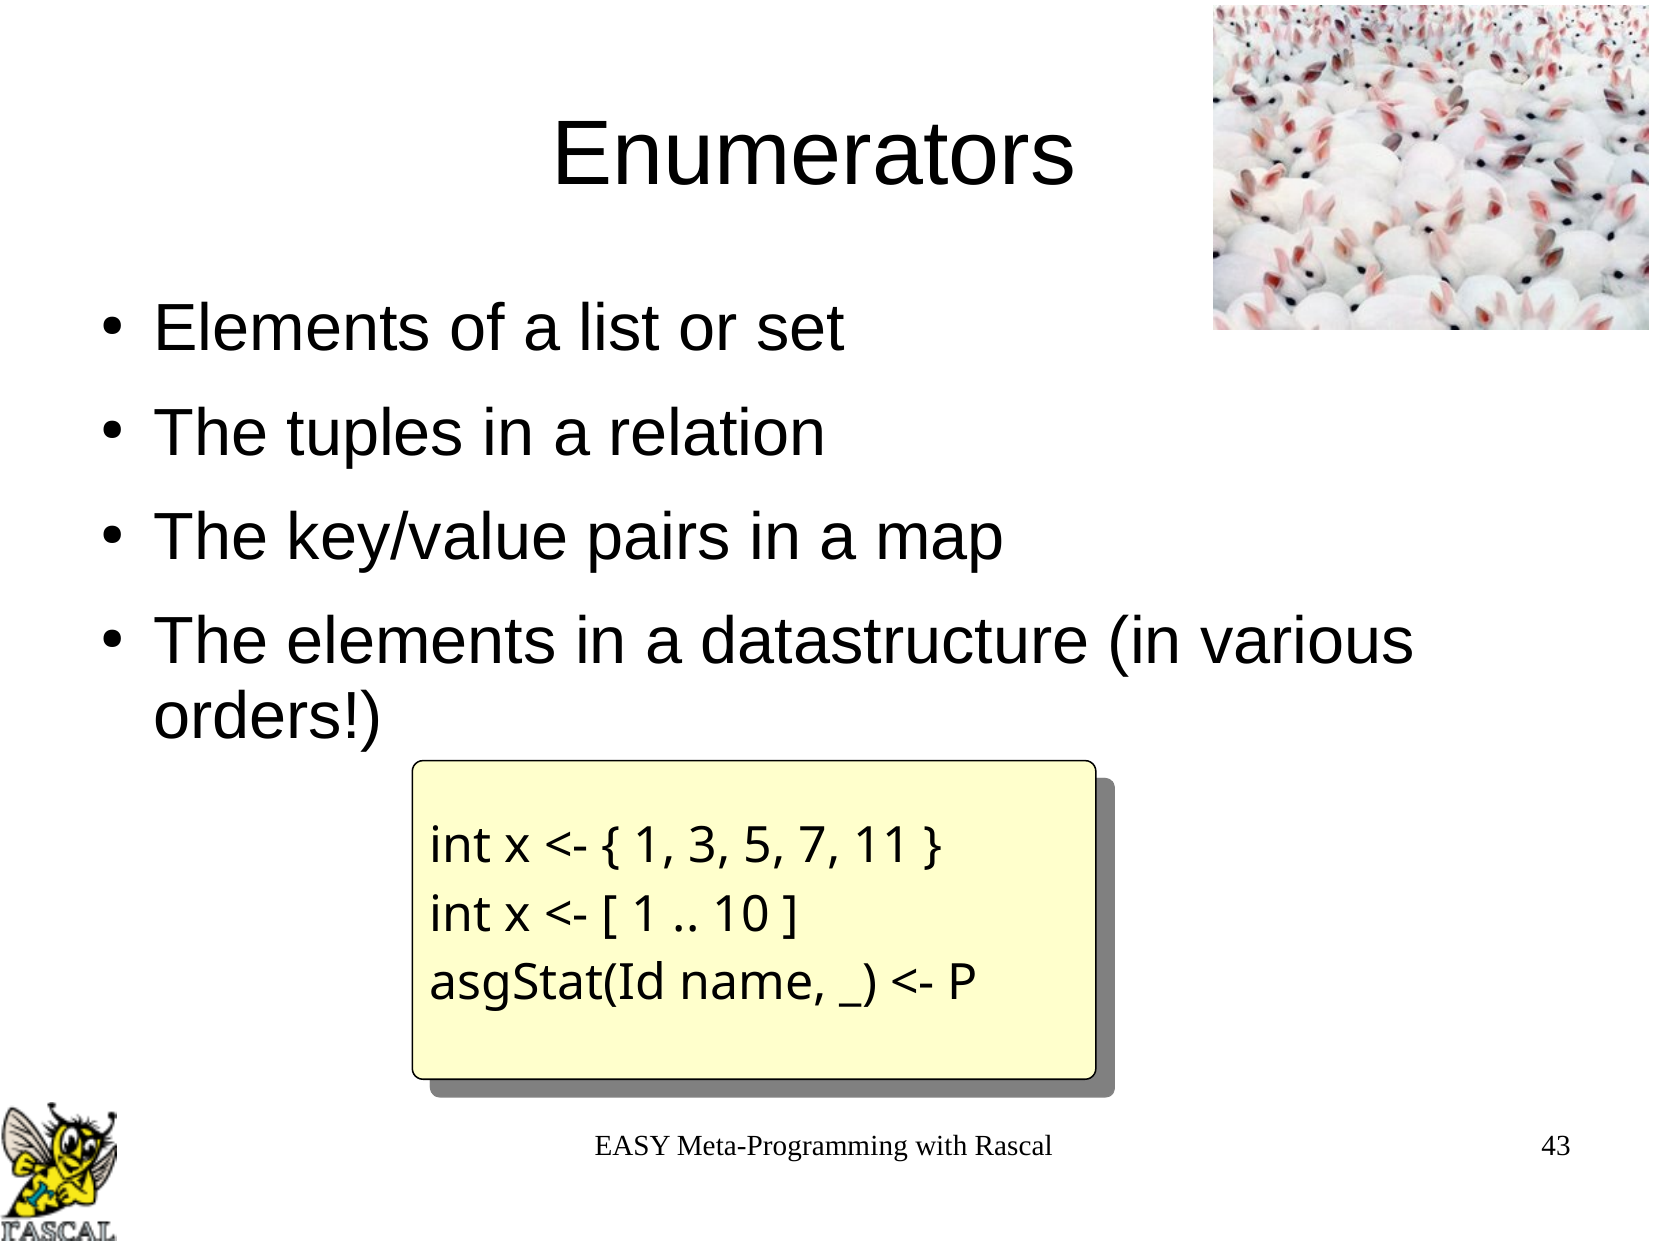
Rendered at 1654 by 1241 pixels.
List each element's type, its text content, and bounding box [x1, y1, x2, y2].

picture [0, 1102, 117, 1241]
picture [1213, 5, 1649, 330]
list Elements of a list or set The tuples in a relation The key/value pairs in a map The elements in a datastructure (in various orders!) [82, 290, 1571, 1109]
title Enumerators [82, 49, 1213, 257]
text_box [412, 760, 1096, 1076]
text_box int x <- { 1, 3, 5, 7, 11 } int x <- [ 1 .. 10 ] asgStat(Id name, _) <- P [415, 801, 1482, 1189]
